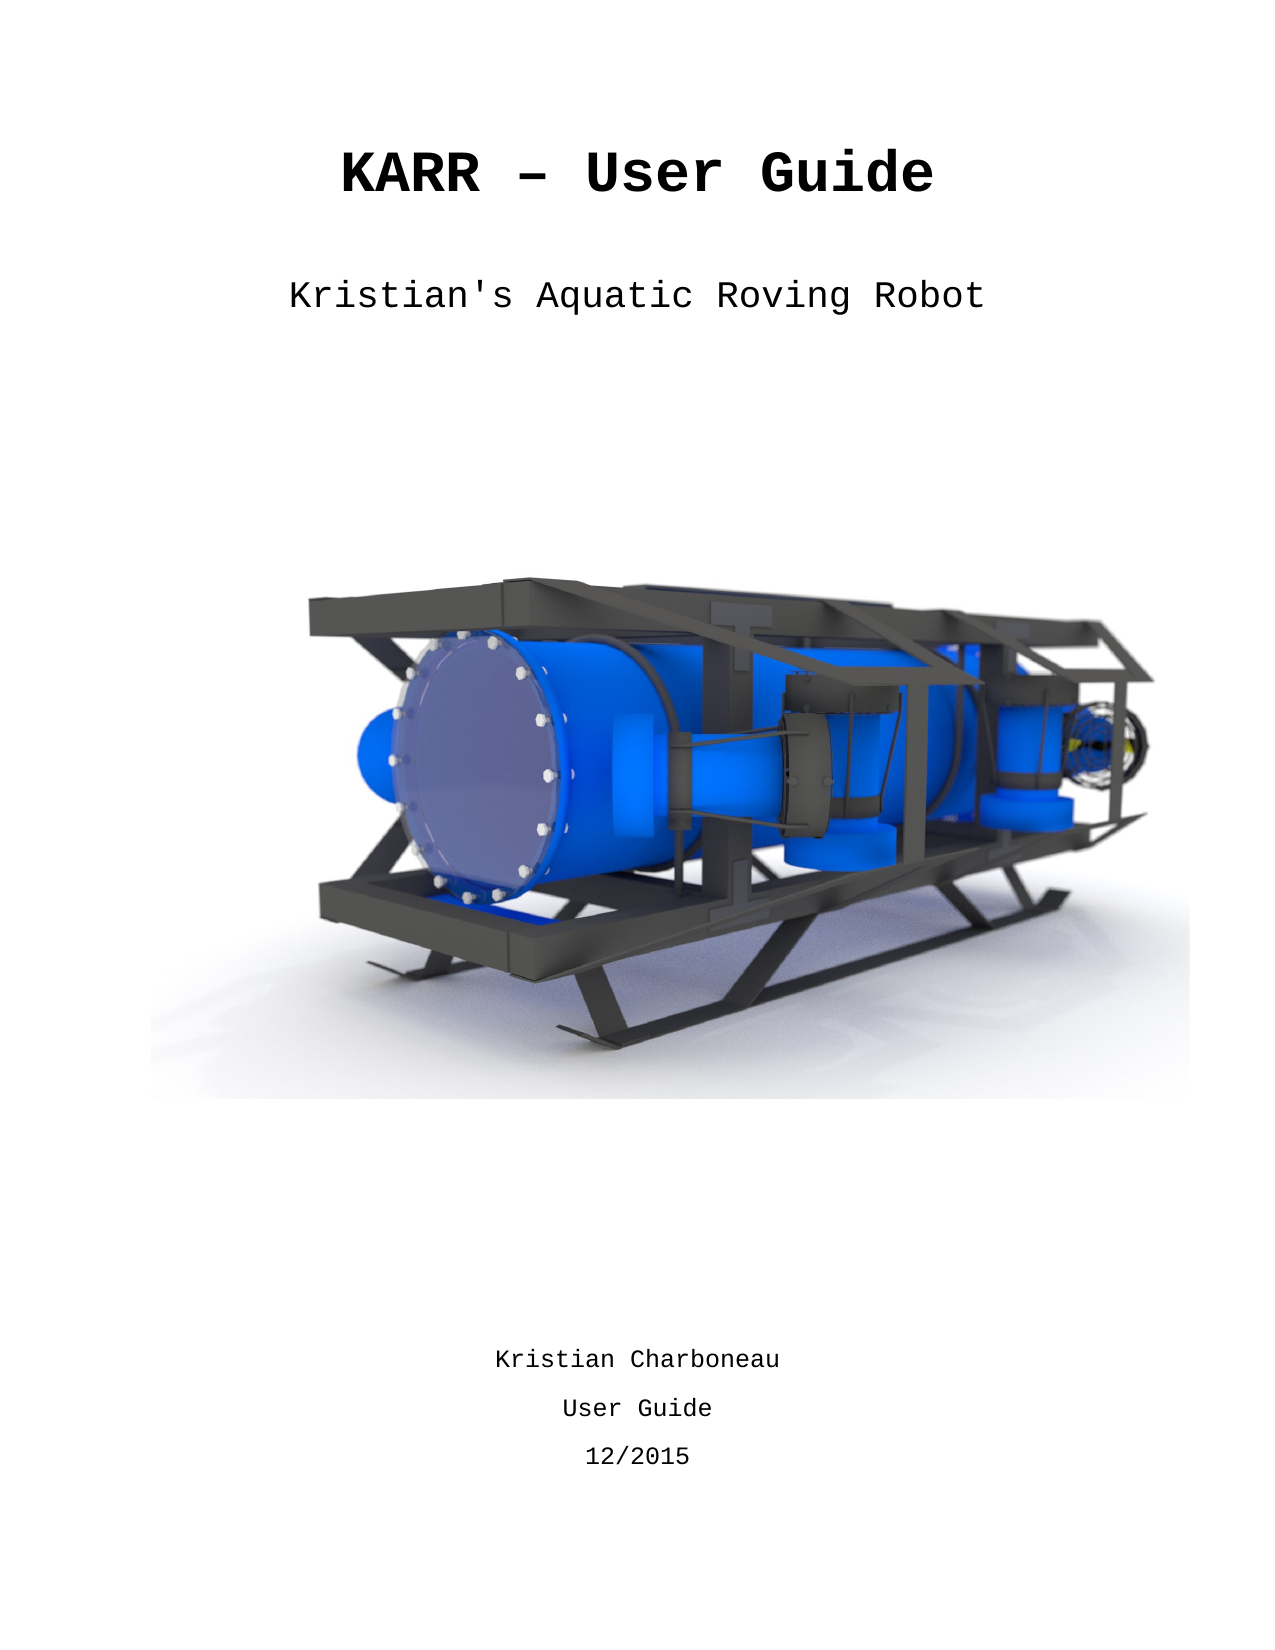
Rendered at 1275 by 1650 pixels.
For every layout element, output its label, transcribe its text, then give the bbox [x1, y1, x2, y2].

subtitle Kristian's Aquatic Roving Robot [118, 276, 1157, 319]
text 12/2015 [118, 1444, 1157, 1472]
text User Guide [118, 1395, 1157, 1423]
text Kristian Charboneau [118, 1347, 1157, 1375]
picture [151, 514, 1190, 1099]
title KARR – User Guide [118, 143, 1157, 209]
